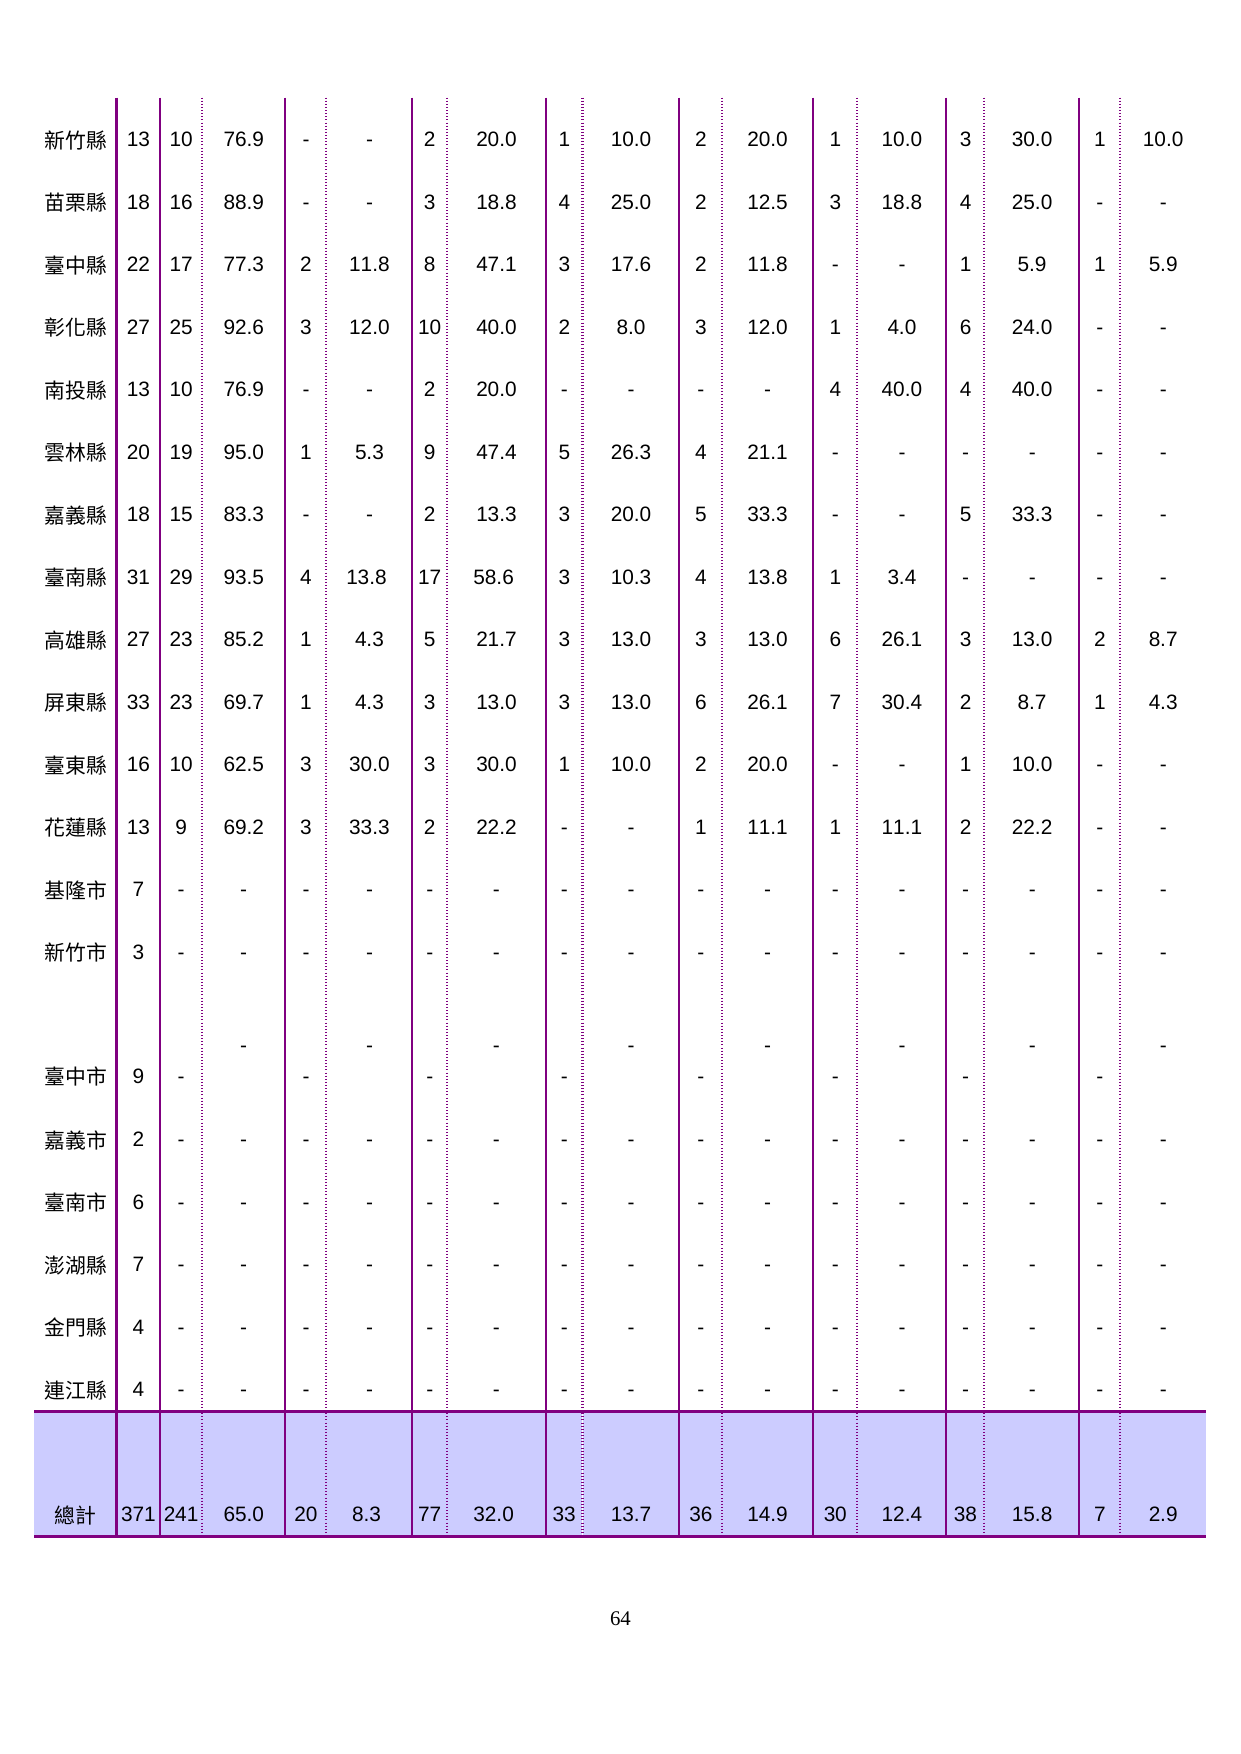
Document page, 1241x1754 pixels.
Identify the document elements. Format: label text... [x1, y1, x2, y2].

table_cell 24.0 [984, 285, 1078, 347]
table_cell - [1120, 785, 1206, 847]
table_cell 1 [547, 723, 582, 785]
table_cell - [413, 1223, 447, 1285]
table_cell 4 [547, 160, 582, 222]
table_cell - [547, 785, 582, 847]
table_cell - [722, 1160, 812, 1222]
table_cell - [1080, 473, 1120, 535]
table_cell 10.0 [984, 723, 1078, 785]
table_cell 4 [947, 160, 984, 222]
table_cell 13.7 [583, 1413, 678, 1535]
table_cell - [680, 1348, 722, 1410]
table_cell - [722, 973, 812, 1096]
table_cell 88.9 [202, 160, 284, 222]
table_cell 10 [413, 285, 447, 347]
table_cell 30.0 [984, 98, 1078, 160]
table_cell - [202, 1096, 284, 1160]
table_cell - [947, 910, 984, 972]
table_cell - [1080, 848, 1120, 910]
table_cell - [1120, 160, 1206, 222]
table_cell - [814, 1096, 857, 1160]
table_cell 29 [161, 535, 202, 597]
table_cell 13.3 [447, 473, 545, 535]
table_cell 22 [118, 223, 159, 285]
table_cell - [583, 1348, 678, 1410]
table_cell - [583, 1285, 678, 1347]
table_cell 65.0 [202, 1413, 284, 1535]
table_cell - [413, 1096, 447, 1160]
table_cell 10.0 [583, 98, 678, 160]
table_cell - [161, 1348, 202, 1410]
table_cell 3 [547, 223, 582, 285]
table_cell 30 [814, 1413, 857, 1535]
table_cell - [857, 1223, 945, 1285]
table_cell - [1120, 910, 1206, 972]
table_cell 1 [1080, 660, 1120, 722]
table_cell 95.0 [202, 410, 284, 472]
table_cell 3 [547, 535, 582, 597]
table_cell - [326, 160, 411, 222]
table_cell - [814, 1348, 857, 1410]
table_cell 23 [161, 598, 202, 660]
table_cell - [583, 1160, 678, 1222]
table_cell - [814, 1285, 857, 1347]
table_cell - [161, 1096, 202, 1160]
table_cell - [447, 1285, 545, 1347]
table_cell - [1080, 410, 1120, 472]
table_cell - [1120, 410, 1206, 472]
table_cell 31 [118, 535, 159, 597]
table_cell 3 [547, 598, 582, 660]
table_cell 241 [161, 1413, 202, 1535]
table_cell - [447, 1160, 545, 1222]
table_cell 3 [547, 660, 582, 722]
table_cell - [286, 1223, 326, 1285]
table_cell 嘉義縣 [34, 473, 115, 535]
table_cell 2 [947, 785, 984, 847]
table_cell - [583, 348, 678, 410]
table_cell 20 [286, 1413, 326, 1535]
table_cell - [1080, 1348, 1120, 1410]
table_cell 47.4 [447, 410, 545, 472]
table_cell 5 [947, 473, 984, 535]
table_cell - [984, 410, 1078, 472]
table_cell 32.0 [447, 1413, 545, 1535]
table_cell - [583, 910, 678, 972]
table_cell 4 [680, 410, 722, 472]
table_cell - [814, 223, 857, 285]
table_cell 3 [286, 785, 326, 847]
table_cell - [1120, 535, 1206, 597]
table_cell - [814, 848, 857, 910]
table_cell 23 [161, 660, 202, 722]
table_cell - [202, 1348, 284, 1410]
table_cell - [1080, 348, 1120, 410]
table_cell - [547, 1223, 582, 1285]
table_cell - [202, 848, 284, 910]
table_cell 17 [413, 535, 447, 597]
table_cell 2 [413, 98, 447, 160]
table_cell 20.0 [583, 473, 678, 535]
table_cell - [547, 910, 582, 972]
table_cell - [326, 1160, 411, 1222]
table_cell - [161, 1223, 202, 1285]
table_cell 20.0 [722, 98, 812, 160]
table_cell - [857, 473, 945, 535]
table_cell 4.3 [1120, 660, 1206, 722]
table_cell - [413, 973, 447, 1096]
table_cell 彰化縣 [34, 285, 115, 347]
table_cell 4 [118, 1348, 159, 1410]
table_cell 33.3 [326, 785, 411, 847]
table_cell - [722, 348, 812, 410]
table_cell - [722, 1285, 812, 1347]
table_cell 21.1 [722, 410, 812, 472]
table_cell - [447, 910, 545, 972]
table_cell 3 [680, 598, 722, 660]
table_cell 22.2 [984, 785, 1078, 847]
table_cell - [286, 160, 326, 222]
table_cell 1 [947, 223, 984, 285]
table_cell 3 [547, 473, 582, 535]
table_cell 基隆市 [34, 848, 115, 910]
table_cell 20.0 [722, 723, 812, 785]
table_cell 40.0 [857, 348, 945, 410]
table_cell - [286, 910, 326, 972]
table_cell 13 [118, 348, 159, 410]
table_cell 27 [118, 285, 159, 347]
table_cell 1 [814, 98, 857, 160]
table_cell - [161, 1160, 202, 1222]
table_cell 13 [118, 98, 159, 160]
table_cell - [1120, 473, 1206, 535]
table_cell - [947, 973, 984, 1096]
table_cell - [1080, 1096, 1120, 1160]
table_cell - [547, 1160, 582, 1222]
table_cell - [547, 1348, 582, 1410]
table_cell 9 [161, 785, 202, 847]
table_cell 5.9 [1120, 223, 1206, 285]
table_cell 3 [947, 98, 984, 160]
table_cell 25.0 [984, 160, 1078, 222]
table_cell - [984, 1348, 1078, 1410]
table_cell 20.0 [447, 98, 545, 160]
table_cell 14.9 [722, 1413, 812, 1535]
table_cell - [1120, 285, 1206, 347]
table_cell 7 [1080, 1413, 1120, 1535]
table_cell 18 [118, 160, 159, 222]
table_cell - [161, 848, 202, 910]
table_cell 13.0 [984, 598, 1078, 660]
table_cell - [326, 848, 411, 910]
table_cell - [947, 1285, 984, 1347]
table_cell - [202, 1285, 284, 1347]
table_cell 12.5 [722, 160, 812, 222]
table_cell - [286, 1348, 326, 1410]
table_cell 20 [118, 410, 159, 472]
table_cell 2 [680, 160, 722, 222]
table_cell 3 [814, 160, 857, 222]
table_cell 2 [680, 223, 722, 285]
table_cell - [326, 1285, 411, 1347]
table_cell - [583, 785, 678, 847]
table_cell 臺東縣 [34, 723, 115, 785]
table_cell 9 [413, 410, 447, 472]
table_cell 15 [161, 473, 202, 535]
table_cell 26.1 [722, 660, 812, 722]
table_cell 12.4 [857, 1413, 945, 1535]
table_cell 13 [118, 785, 159, 847]
table_cell - [326, 1223, 411, 1285]
table_cell 18 [118, 473, 159, 535]
table_cell 8.7 [984, 660, 1078, 722]
table_cell 10.0 [583, 723, 678, 785]
table_cell 10 [161, 98, 202, 160]
table_cell 5 [680, 473, 722, 535]
table_cell - [1120, 1285, 1206, 1347]
table_cell 47.1 [447, 223, 545, 285]
table_cell 22.2 [447, 785, 545, 847]
table_cell 2 [413, 473, 447, 535]
table_cell 南投縣 [34, 348, 115, 410]
table_cell - [947, 1348, 984, 1410]
table_cell - [583, 1096, 678, 1160]
table_cell 77 [413, 1413, 447, 1535]
table_cell - [680, 973, 722, 1096]
table_cell 7 [814, 660, 857, 722]
table_cell - [1120, 723, 1206, 785]
table_cell - [680, 1160, 722, 1222]
table_cell - [447, 1223, 545, 1285]
table_cell 12.0 [326, 285, 411, 347]
table_cell 4.3 [326, 598, 411, 660]
table_cell - [286, 1160, 326, 1222]
table_cell 30.0 [447, 723, 545, 785]
table_cell 5 [413, 598, 447, 660]
table_cell 雲林縣 [34, 410, 115, 472]
table_cell - [984, 1096, 1078, 1160]
table_cell - [161, 973, 202, 1096]
table_cell 10.3 [583, 535, 678, 597]
table_cell 5 [547, 410, 582, 472]
table_cell - [722, 910, 812, 972]
table_cell 澎湖縣 [34, 1223, 115, 1285]
table_cell - [326, 348, 411, 410]
table_cell 13.8 [722, 535, 812, 597]
table_cell - [202, 1223, 284, 1285]
table_cell - [814, 473, 857, 535]
table_cell - [680, 1285, 722, 1347]
table_cell 83.3 [202, 473, 284, 535]
table_cell 6 [947, 285, 984, 347]
table_cell 3 [680, 285, 722, 347]
table_cell 金門縣 [34, 1285, 115, 1347]
table_cell 58.6 [447, 535, 545, 597]
table_cell 高雄縣 [34, 598, 115, 660]
table_cell - [1080, 1223, 1120, 1285]
table_cell 臺中市 [34, 973, 115, 1096]
table_cell - [326, 98, 411, 160]
table_cell 76.9 [202, 98, 284, 160]
table_cell - [202, 973, 284, 1096]
table_cell - [814, 1223, 857, 1285]
table_cell 4 [947, 348, 984, 410]
table_cell - [1120, 973, 1206, 1096]
table_cell 4 [118, 1285, 159, 1347]
table_cell - [722, 1096, 812, 1160]
table_cell 30.0 [326, 723, 411, 785]
table_cell - [286, 848, 326, 910]
table_cell - [286, 973, 326, 1096]
table_cell - [1080, 1285, 1120, 1347]
table_cell 6 [680, 660, 722, 722]
table_cell - [1120, 1160, 1206, 1222]
table_cell 18.8 [447, 160, 545, 222]
table_cell - [857, 1160, 945, 1222]
table_cell 1 [547, 98, 582, 160]
table_cell 33 [118, 660, 159, 722]
table_cell - [947, 410, 984, 472]
table_cell - [947, 1160, 984, 1222]
table_cell 12.0 [722, 285, 812, 347]
table_cell 10 [161, 723, 202, 785]
table_cell - [1080, 160, 1120, 222]
table_cell 2 [286, 223, 326, 285]
table_cell - [286, 98, 326, 160]
table_cell 1 [286, 410, 326, 472]
table_cell 17.6 [583, 223, 678, 285]
table_cell - [857, 973, 945, 1096]
table_cell 3 [413, 660, 447, 722]
table_cell 69.2 [202, 785, 284, 847]
table_cell 26.3 [583, 410, 678, 472]
table_cell 3 [947, 598, 984, 660]
table_cell 7 [118, 1223, 159, 1285]
table_cell 8.3 [326, 1413, 411, 1535]
table_cell - [547, 348, 582, 410]
table_cell 8.0 [583, 285, 678, 347]
table_cell 13.8 [326, 535, 411, 597]
table_cell 8 [413, 223, 447, 285]
table_cell 1 [680, 785, 722, 847]
table_cell - [547, 973, 582, 1096]
table_cell 2 [680, 723, 722, 785]
table_cell 19 [161, 410, 202, 472]
table_cell - [547, 848, 582, 910]
table_cell - [1120, 848, 1206, 910]
table_cell 1 [814, 785, 857, 847]
table_cell - [583, 973, 678, 1096]
table_cell 臺南縣 [34, 535, 115, 597]
table_cell - [680, 1096, 722, 1160]
table_cell 38 [947, 1413, 984, 1535]
table_cell - [857, 848, 945, 910]
table_cell 1 [947, 723, 984, 785]
table_cell 33 [547, 1413, 582, 1535]
table_cell - [814, 410, 857, 472]
table_cell 2 [680, 98, 722, 160]
table_cell - [447, 1096, 545, 1160]
table_cell - [583, 1223, 678, 1285]
table_cell - [947, 535, 984, 597]
table_cell 25 [161, 285, 202, 347]
table_cell 15.8 [984, 1413, 1078, 1535]
table_cell - [1120, 1223, 1206, 1285]
table_cell - [984, 973, 1078, 1096]
table_cell 臺中縣 [34, 223, 115, 285]
table_cell 花蓮縣 [34, 785, 115, 847]
table_cell 3 [413, 723, 447, 785]
table_cell 屏東縣 [34, 660, 115, 722]
table_cell 3 [286, 285, 326, 347]
table_cell 5.9 [984, 223, 1078, 285]
table_cell 13.0 [722, 598, 812, 660]
table_cell 11.1 [857, 785, 945, 847]
table_cell - [286, 1096, 326, 1160]
table_cell - [447, 973, 545, 1096]
table_cell 30.4 [857, 660, 945, 722]
table_cell - [722, 1348, 812, 1410]
table_cell - [326, 1096, 411, 1160]
table_cell 7 [118, 848, 159, 910]
table_cell - [1120, 1096, 1206, 1160]
table_cell 36 [680, 1413, 722, 1535]
table_cell - [722, 848, 812, 910]
table_cell - [413, 848, 447, 910]
table_cell 1 [286, 660, 326, 722]
table_cell - [984, 535, 1078, 597]
table_cell - [326, 1348, 411, 1410]
table_cell 1 [1080, 98, 1120, 160]
table_cell 總計 [34, 1413, 115, 1535]
table_cell - [413, 1285, 447, 1347]
table_cell 9 [118, 973, 159, 1096]
table_cell - [1080, 973, 1120, 1096]
table_cell 新竹市 [34, 910, 115, 972]
table_cell - [680, 848, 722, 910]
table_cell - [161, 1285, 202, 1347]
table_cell - [583, 848, 678, 910]
table_cell 3.4 [857, 535, 945, 597]
table_cell - [1080, 1160, 1120, 1222]
table_cell 77.3 [202, 223, 284, 285]
table_cell 40.0 [447, 285, 545, 347]
table_cell 4.0 [857, 285, 945, 347]
table_cell 2 [1080, 598, 1120, 660]
table_cell 1 [814, 535, 857, 597]
table_cell - [857, 223, 945, 285]
table_cell 4 [680, 535, 722, 597]
table_cell 26.1 [857, 598, 945, 660]
table_cell 11.8 [722, 223, 812, 285]
table_cell - [326, 973, 411, 1096]
table_cell - [984, 1223, 1078, 1285]
table_cell - [857, 723, 945, 785]
table_cell 33.3 [984, 473, 1078, 535]
table_cell 3 [286, 723, 326, 785]
table_cell - [286, 348, 326, 410]
table_cell - [1080, 535, 1120, 597]
table_cell 新竹縣 [34, 98, 115, 160]
table_cell 2 [547, 285, 582, 347]
table_cell 16 [118, 723, 159, 785]
table_cell 6 [814, 598, 857, 660]
table_cell 10 [161, 348, 202, 410]
table_cell 2 [118, 1096, 159, 1160]
table_cell - [857, 1096, 945, 1160]
table_cell 40.0 [984, 348, 1078, 410]
table_cell 27 [118, 598, 159, 660]
table_cell 11.1 [722, 785, 812, 847]
table_cell 4 [814, 348, 857, 410]
table_cell - [722, 1223, 812, 1285]
table_cell - [984, 848, 1078, 910]
table_cell 連江縣 [34, 1348, 115, 1410]
table_cell - [947, 848, 984, 910]
table_cell - [814, 1160, 857, 1222]
table_cell 85.2 [202, 598, 284, 660]
table_cell - [326, 910, 411, 972]
table_cell 33.3 [722, 473, 812, 535]
table_cell - [447, 1348, 545, 1410]
table_cell 93.5 [202, 535, 284, 597]
table_cell 13.0 [583, 660, 678, 722]
table_cell - [1120, 1348, 1206, 1410]
table_cell 62.5 [202, 723, 284, 785]
table_cell 2 [947, 660, 984, 722]
table_cell 1 [814, 285, 857, 347]
table_cell - [1080, 785, 1120, 847]
table_cell 16 [161, 160, 202, 222]
table_cell - [984, 1160, 1078, 1222]
table_cell - [1120, 348, 1206, 410]
table_cell - [857, 1348, 945, 1410]
table_cell 10.0 [857, 98, 945, 160]
table_cell - [857, 410, 945, 472]
table_cell 13.0 [583, 598, 678, 660]
table_cell - [202, 1160, 284, 1222]
table_cell 21.7 [447, 598, 545, 660]
table_cell 76.9 [202, 348, 284, 410]
table_cell - [814, 973, 857, 1096]
table_cell 92.6 [202, 285, 284, 347]
table_cell 1 [286, 598, 326, 660]
table_cell - [947, 1096, 984, 1160]
table_cell 25.0 [583, 160, 678, 222]
table_cell 18.8 [857, 160, 945, 222]
table_cell 11.8 [326, 223, 411, 285]
table_cell 371 [118, 1413, 159, 1535]
table_cell - [947, 1223, 984, 1285]
table_cell 嘉義市 [34, 1096, 115, 1160]
table_cell 2 [413, 785, 447, 847]
table_cell - [857, 1285, 945, 1347]
table_cell 69.7 [202, 660, 284, 722]
table_cell - [984, 1285, 1078, 1347]
table_cell - [413, 910, 447, 972]
table_cell - [202, 910, 284, 972]
table_cell - [1080, 910, 1120, 972]
table_cell 苗栗縣 [34, 160, 115, 222]
table_cell - [447, 848, 545, 910]
table_cell 13.0 [447, 660, 545, 722]
table_cell - [286, 473, 326, 535]
table_cell - [413, 1160, 447, 1222]
table_cell - [547, 1285, 582, 1347]
table_cell 10.0 [1120, 98, 1206, 160]
table_cell 3 [413, 160, 447, 222]
table_cell 4 [286, 535, 326, 597]
table_cell 2 [413, 348, 447, 410]
table_cell - [1080, 723, 1120, 785]
table_cell - [680, 348, 722, 410]
table_cell - [1080, 285, 1120, 347]
table_cell - [547, 1096, 582, 1160]
table_cell 1 [1080, 223, 1120, 285]
table_cell 8.7 [1120, 598, 1206, 660]
table_cell 17 [161, 223, 202, 285]
table_cell - [680, 1223, 722, 1285]
table_cell 20.0 [447, 348, 545, 410]
table_cell 3 [118, 910, 159, 972]
table_cell - [857, 910, 945, 972]
table_cell - [814, 723, 857, 785]
table_cell - [984, 910, 1078, 972]
table_cell - [680, 910, 722, 972]
table_cell 6 [118, 1160, 159, 1222]
table_cell 2.9 [1120, 1413, 1206, 1535]
table_cell - [286, 1285, 326, 1347]
table_cell 5.3 [326, 410, 411, 472]
table_cell - [814, 910, 857, 972]
table_cell - [413, 1348, 447, 1410]
table_cell - [326, 473, 411, 535]
table_cell 4.3 [326, 660, 411, 722]
table_cell - [161, 910, 202, 972]
table_cell 臺南市 [34, 1160, 115, 1222]
